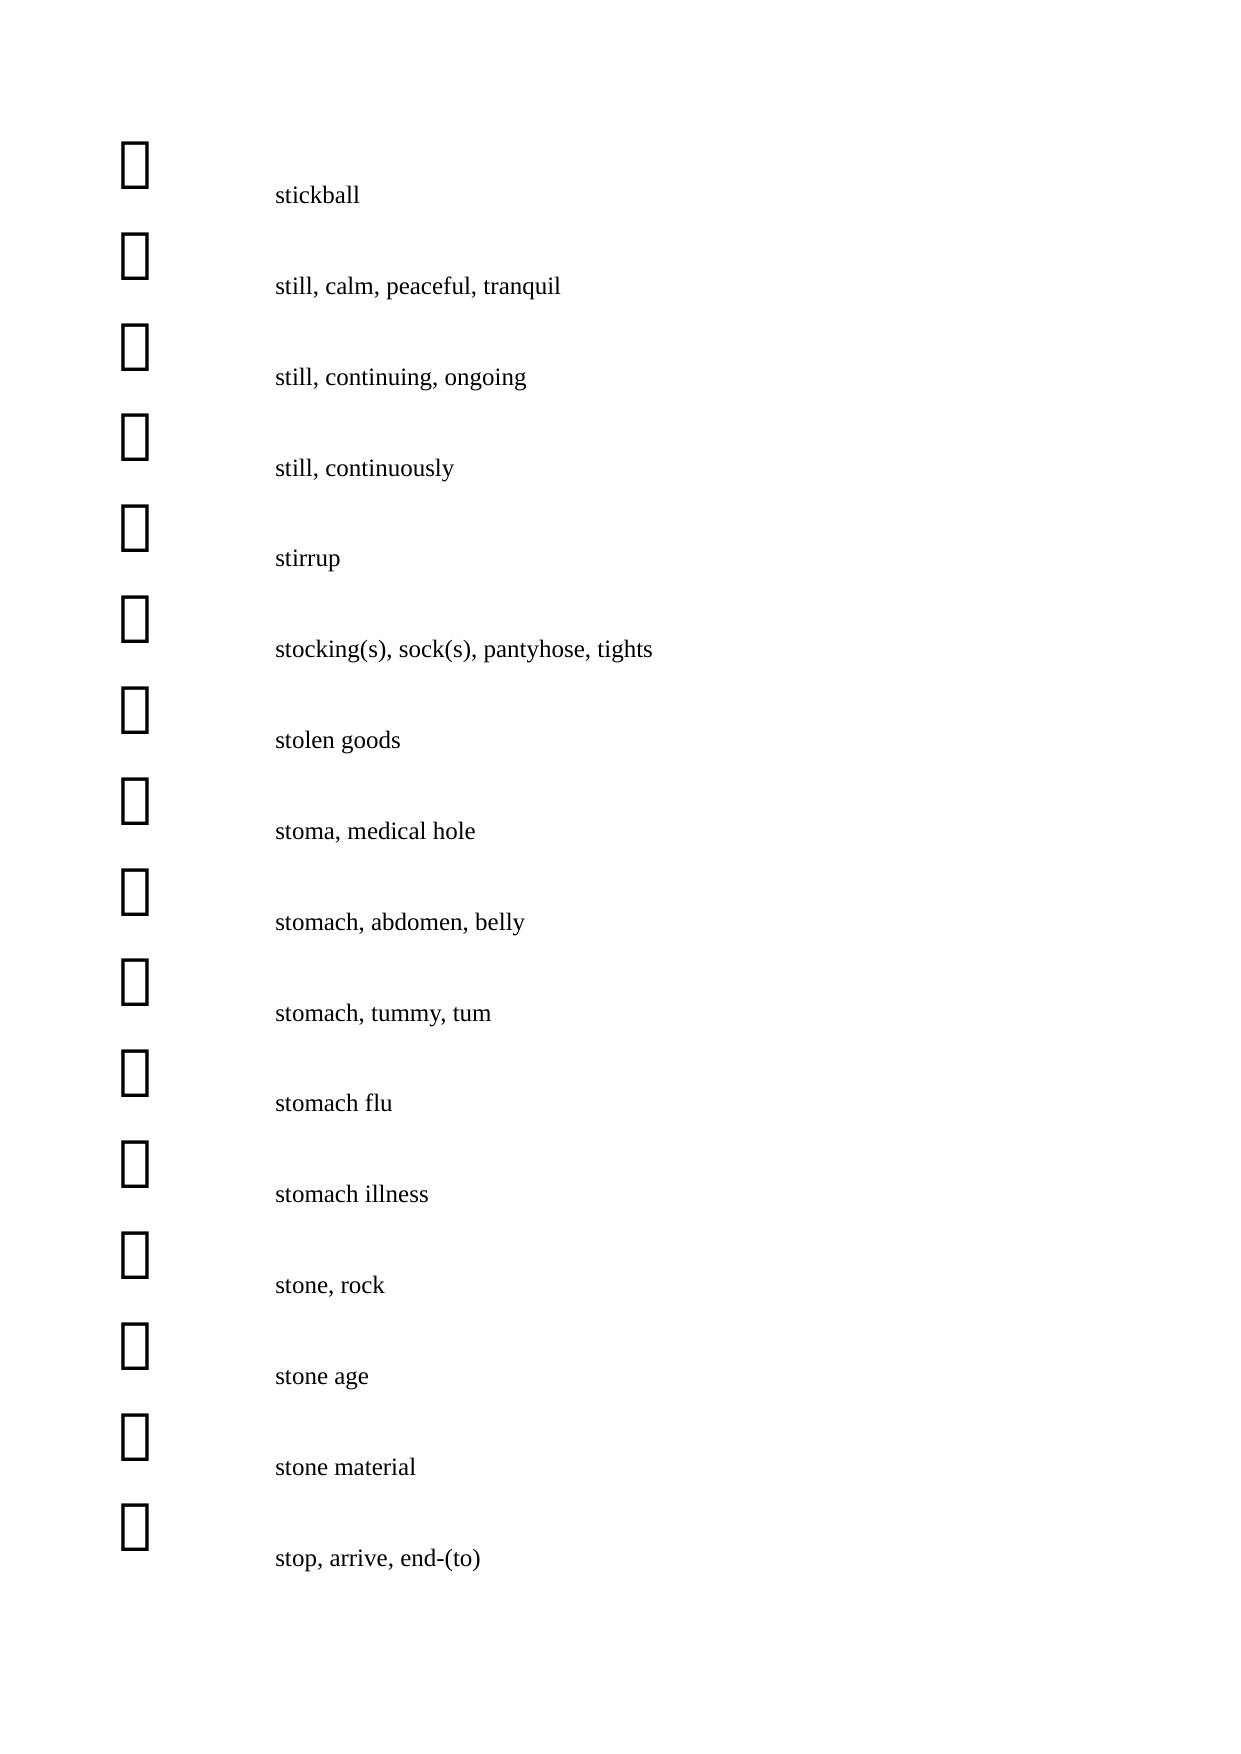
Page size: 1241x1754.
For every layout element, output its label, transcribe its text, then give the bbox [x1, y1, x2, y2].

table_cell  [115, 663, 275, 754]
table_cell stone, rock [275, 1208, 949, 1299]
table_cell  [115, 118, 275, 209]
table_cell  [115, 391, 275, 481]
table_cell  [115, 1026, 275, 1117]
table_cell stone material [275, 1390, 949, 1481]
table_cell stirrup [275, 481, 949, 572]
table_cell  [115, 936, 275, 1026]
table_cell stomach, abdomen, belly [275, 845, 949, 936]
table_cell stocking(s), sock(s), pantyhose, tights [275, 572, 949, 663]
table_cell  [115, 300, 275, 391]
table_cell  [115, 845, 275, 936]
table_cell  [115, 209, 275, 300]
table_cell  [115, 1390, 275, 1481]
table_cell stomach illness [275, 1117, 949, 1208]
table_cell stickball [275, 118, 949, 209]
table_cell  [115, 1117, 275, 1208]
table_cell  [115, 754, 275, 845]
table_cell still, continuously [275, 391, 949, 481]
table_cell still, continuing, ongoing [275, 300, 949, 391]
table_cell  [115, 1299, 275, 1390]
table_cell  [115, 481, 275, 572]
table_cell stone age [275, 1299, 949, 1390]
table_cell stomach, tummy, tum [275, 936, 949, 1026]
table_cell  [115, 572, 275, 663]
table_cell  [115, 1481, 275, 1571]
table_cell stomach flu [275, 1026, 949, 1117]
table_cell stolen goods [275, 663, 949, 754]
table_cell still, calm, peaceful, tranquil [275, 209, 949, 300]
table_cell stop, arrive, end-(to) [275, 1481, 949, 1571]
table_cell stoma, medical hole [275, 754, 949, 845]
table_cell  [115, 1208, 275, 1299]
